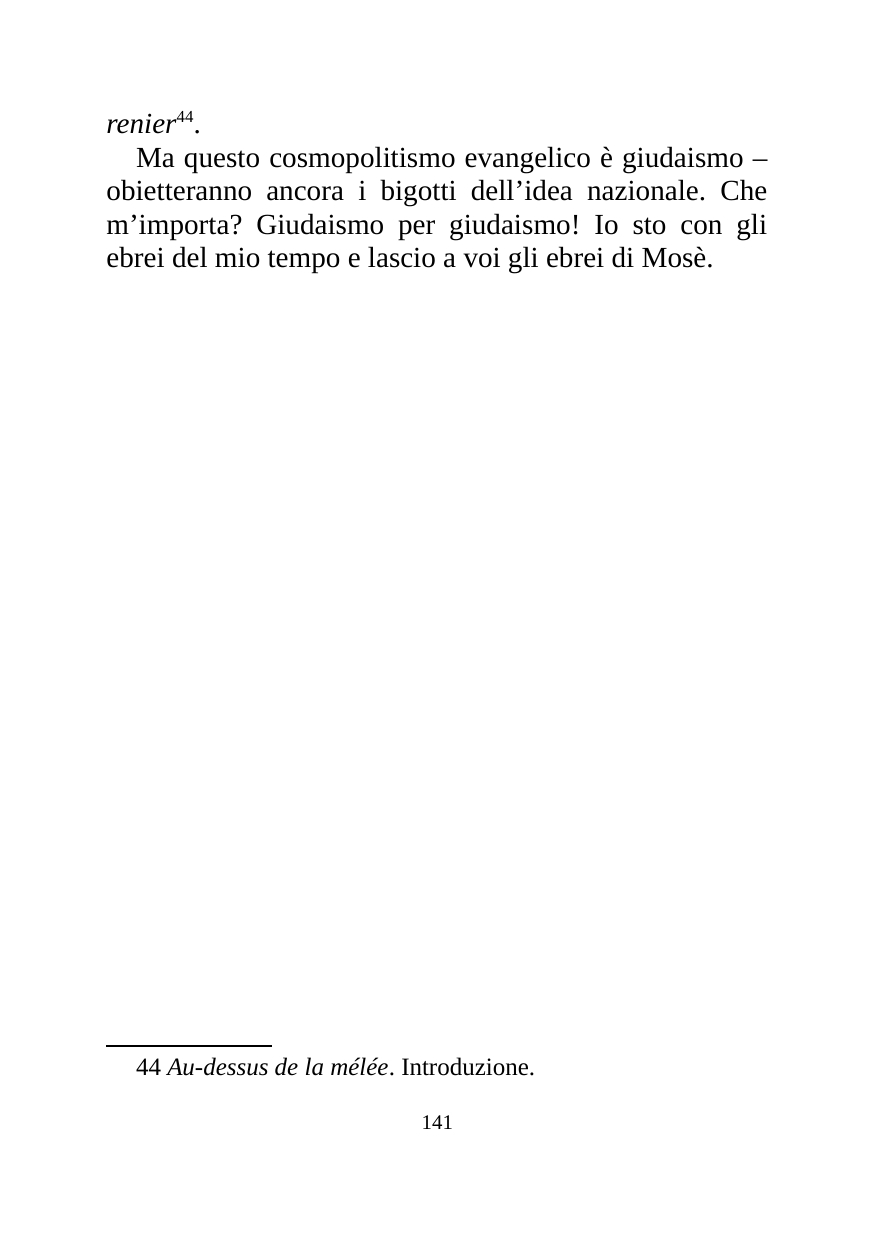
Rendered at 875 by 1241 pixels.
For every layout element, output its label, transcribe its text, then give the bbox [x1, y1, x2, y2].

text Au-dessus de la mélée. Introduzione. [106, 1052, 768, 1080]
text Ma questo cosmopolitismo evangelico è giudaismo – obietteranno ancora i bigotti dell’idea nazionale. Che m’importa? Giudaismo per giudaismo! Io sto con gli ebrei del mio tempo e lascio a voi gli ebrei di Mosè. [106, 140, 768, 274]
